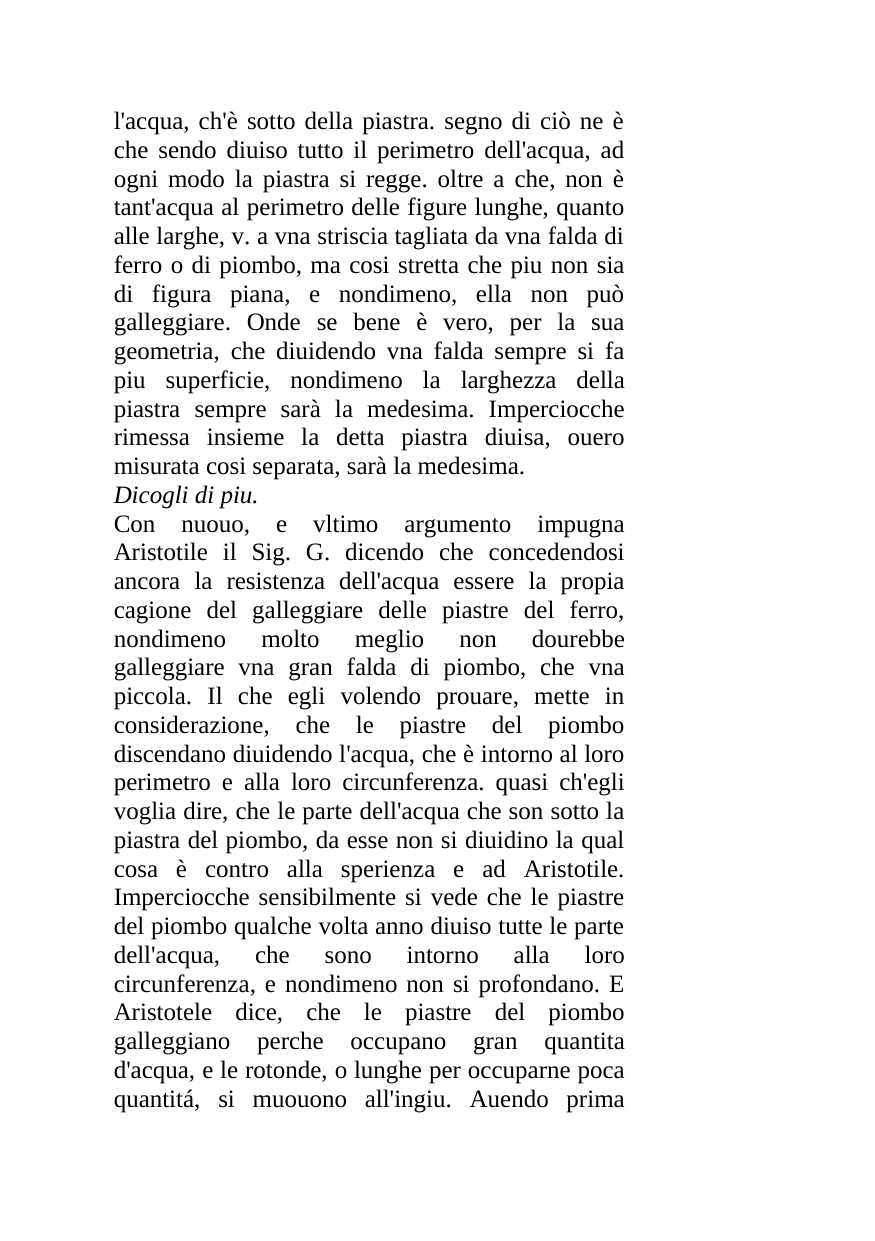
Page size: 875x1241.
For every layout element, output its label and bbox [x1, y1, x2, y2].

table_cell [632, 480, 768, 1112]
table_cell [632, 106, 768, 480]
